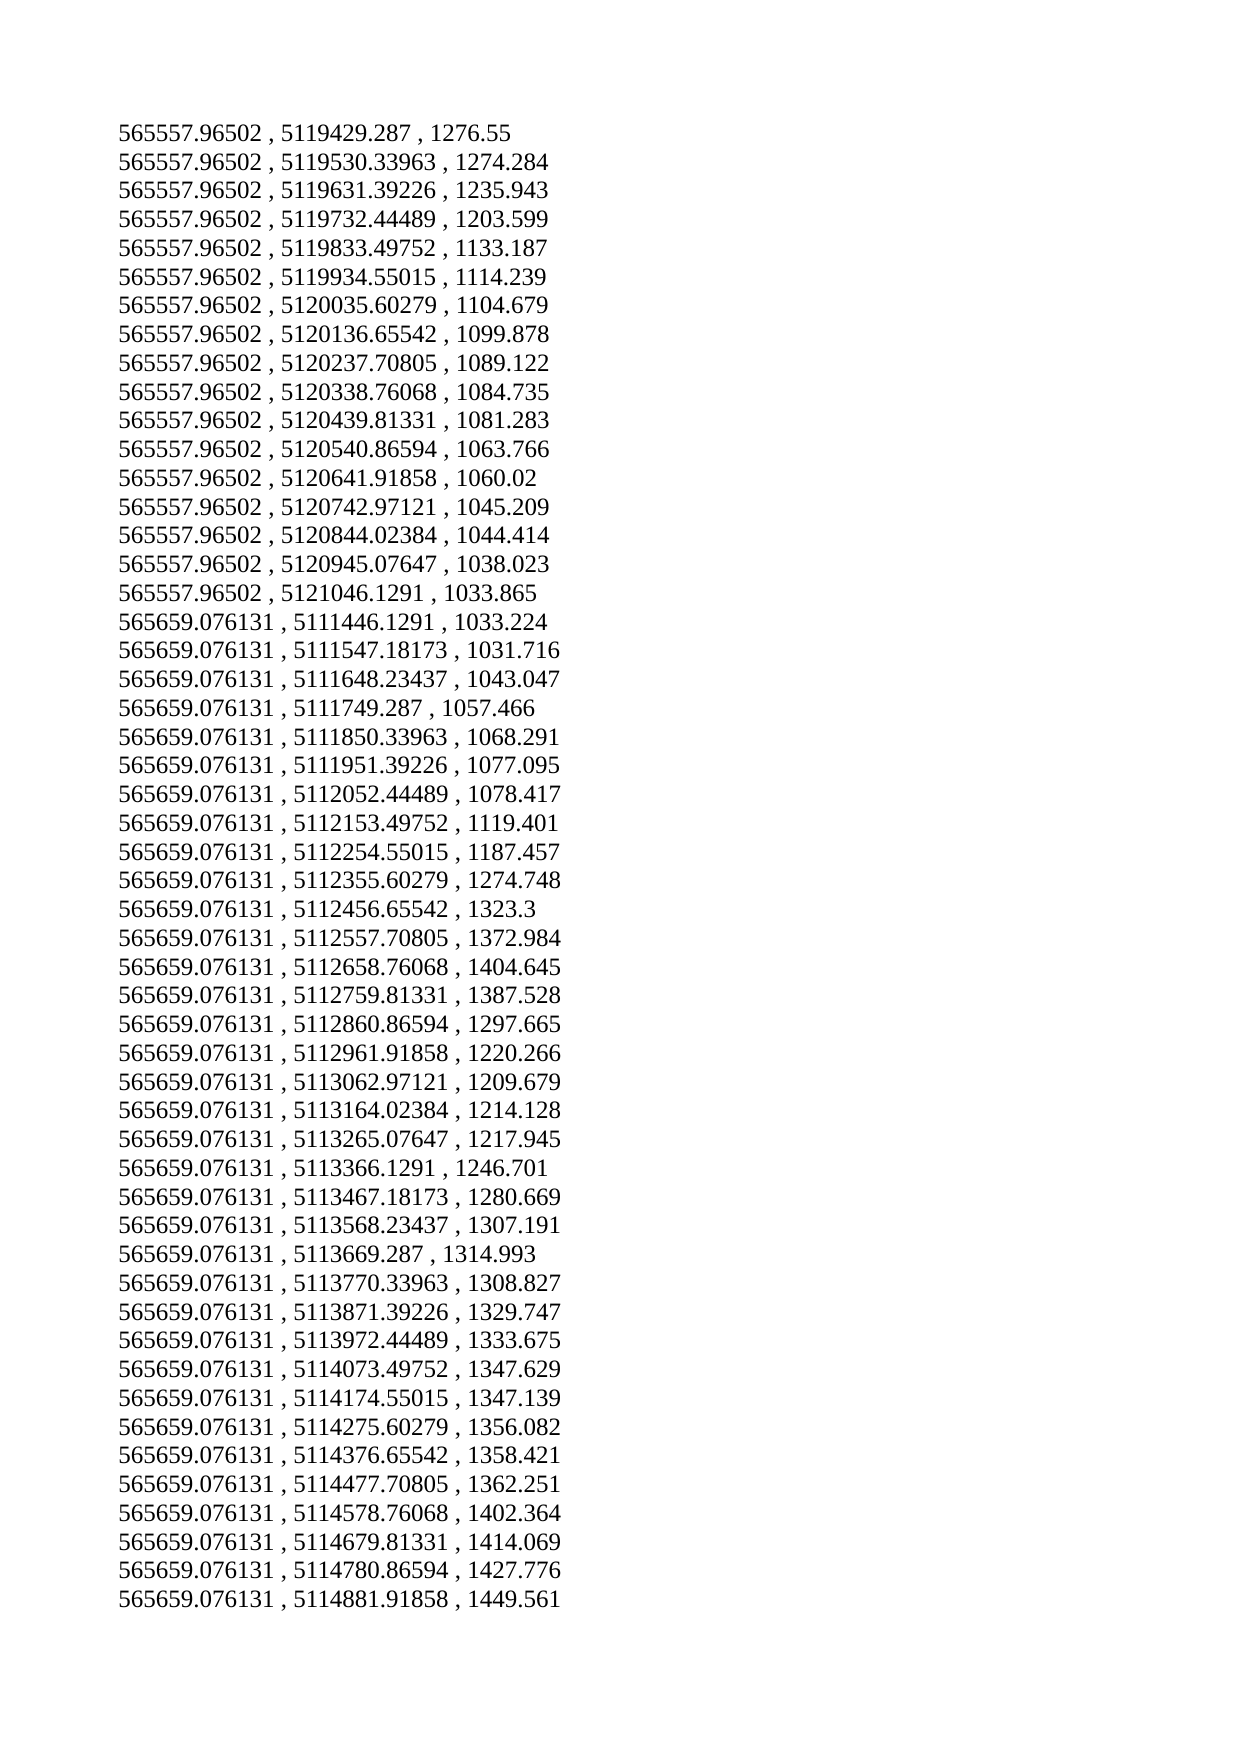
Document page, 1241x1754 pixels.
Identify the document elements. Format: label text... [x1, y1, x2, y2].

text 565659.076131 , 5113770.33963 , 1308.827 [118, 1268, 1122, 1297]
text 565557.96502 , 5120338.76068 , 1084.735 [118, 377, 1122, 406]
text 565557.96502 , 5119934.55015 , 1114.239 [118, 262, 1122, 291]
text 565557.96502 , 5119530.33963 , 1274.284 [118, 147, 1122, 176]
text 565557.96502 , 5120945.07647 , 1038.023 [118, 549, 1122, 578]
text 565659.076131 , 5113366.1291 , 1246.701 [118, 1153, 1122, 1182]
text 565659.076131 , 5113265.07647 , 1217.945 [118, 1124, 1122, 1153]
text 565557.96502 , 5120641.91858 , 1060.02 [118, 463, 1122, 492]
text 565659.076131 , 5113062.97121 , 1209.679 [118, 1067, 1122, 1096]
text 565659.076131 , 5111951.39226 , 1077.095 [118, 751, 1122, 779]
text 565659.076131 , 5114174.55015 , 1347.139 [118, 1383, 1122, 1412]
text 565659.076131 , 5112961.91858 , 1220.266 [118, 1038, 1122, 1067]
text 565659.076131 , 5111547.18173 , 1031.716 [118, 636, 1122, 664]
text 565557.96502 , 5119429.287 , 1276.55 [118, 118, 1122, 147]
text 565659.076131 , 5114275.60279 , 1356.082 [118, 1412, 1122, 1441]
text 565659.076131 , 5113164.02384 , 1214.128 [118, 1096, 1122, 1124]
text 565557.96502 , 5119833.49752 , 1133.187 [118, 233, 1122, 262]
text 565659.076131 , 5114578.76068 , 1402.364 [118, 1498, 1122, 1527]
text 565659.076131 , 5112860.86594 , 1297.665 [118, 1009, 1122, 1038]
text 565659.076131 , 5114376.65542 , 1358.421 [118, 1441, 1122, 1469]
text 565659.076131 , 5113669.287 , 1314.993 [118, 1239, 1122, 1268]
text 565557.96502 , 5120237.70805 , 1089.122 [118, 348, 1122, 377]
text 565659.076131 , 5112254.55015 , 1187.457 [118, 837, 1122, 866]
text 565659.076131 , 5112557.70805 , 1372.984 [118, 923, 1122, 952]
text 565557.96502 , 5120136.65542 , 1099.878 [118, 319, 1122, 348]
text 565557.96502 , 5120844.02384 , 1044.414 [118, 521, 1122, 549]
text 565557.96502 , 5119631.39226 , 1235.943 [118, 176, 1122, 204]
text 565659.076131 , 5112355.60279 , 1274.748 [118, 866, 1122, 894]
text 565557.96502 , 5120035.60279 , 1104.679 [118, 291, 1122, 319]
text 565557.96502 , 5121046.1291 , 1033.865 [118, 578, 1122, 607]
text 565659.076131 , 5112759.81331 , 1387.528 [118, 981, 1122, 1009]
text 565659.076131 , 5111850.33963 , 1068.291 [118, 722, 1122, 751]
text 565557.96502 , 5120742.97121 , 1045.209 [118, 492, 1122, 521]
text 565659.076131 , 5114073.49752 , 1347.629 [118, 1354, 1122, 1383]
text 565659.076131 , 5114477.70805 , 1362.251 [118, 1469, 1122, 1498]
text 565659.076131 , 5113871.39226 , 1329.747 [118, 1297, 1122, 1326]
text 565659.076131 , 5111446.1291 , 1033.224 [118, 607, 1122, 636]
text 565659.076131 , 5112456.65542 , 1323.3 [118, 894, 1122, 923]
text 565659.076131 , 5113972.44489 , 1333.675 [118, 1326, 1122, 1354]
text 565659.076131 , 5112153.49752 , 1119.401 [118, 808, 1122, 837]
text 565659.076131 , 5111749.287 , 1057.466 [118, 693, 1122, 722]
text 565659.076131 , 5114679.81331 , 1414.069 [118, 1527, 1122, 1556]
text 565659.076131 , 5114881.91858 , 1449.561 [118, 1584, 1122, 1613]
text 565659.076131 , 5114780.86594 , 1427.776 [118, 1556, 1122, 1584]
text 565557.96502 , 5119732.44489 , 1203.599 [118, 204, 1122, 233]
text 565659.076131 , 5112052.44489 , 1078.417 [118, 779, 1122, 808]
text 565659.076131 , 5112658.76068 , 1404.645 [118, 952, 1122, 981]
text 565659.076131 , 5113467.18173 , 1280.669 [118, 1182, 1122, 1211]
text 565557.96502 , 5120540.86594 , 1063.766 [118, 434, 1122, 463]
text 565557.96502 , 5120439.81331 , 1081.283 [118, 406, 1122, 434]
text 565659.076131 , 5113568.23437 , 1307.191 [118, 1211, 1122, 1239]
text 565659.076131 , 5111648.23437 , 1043.047 [118, 664, 1122, 693]
